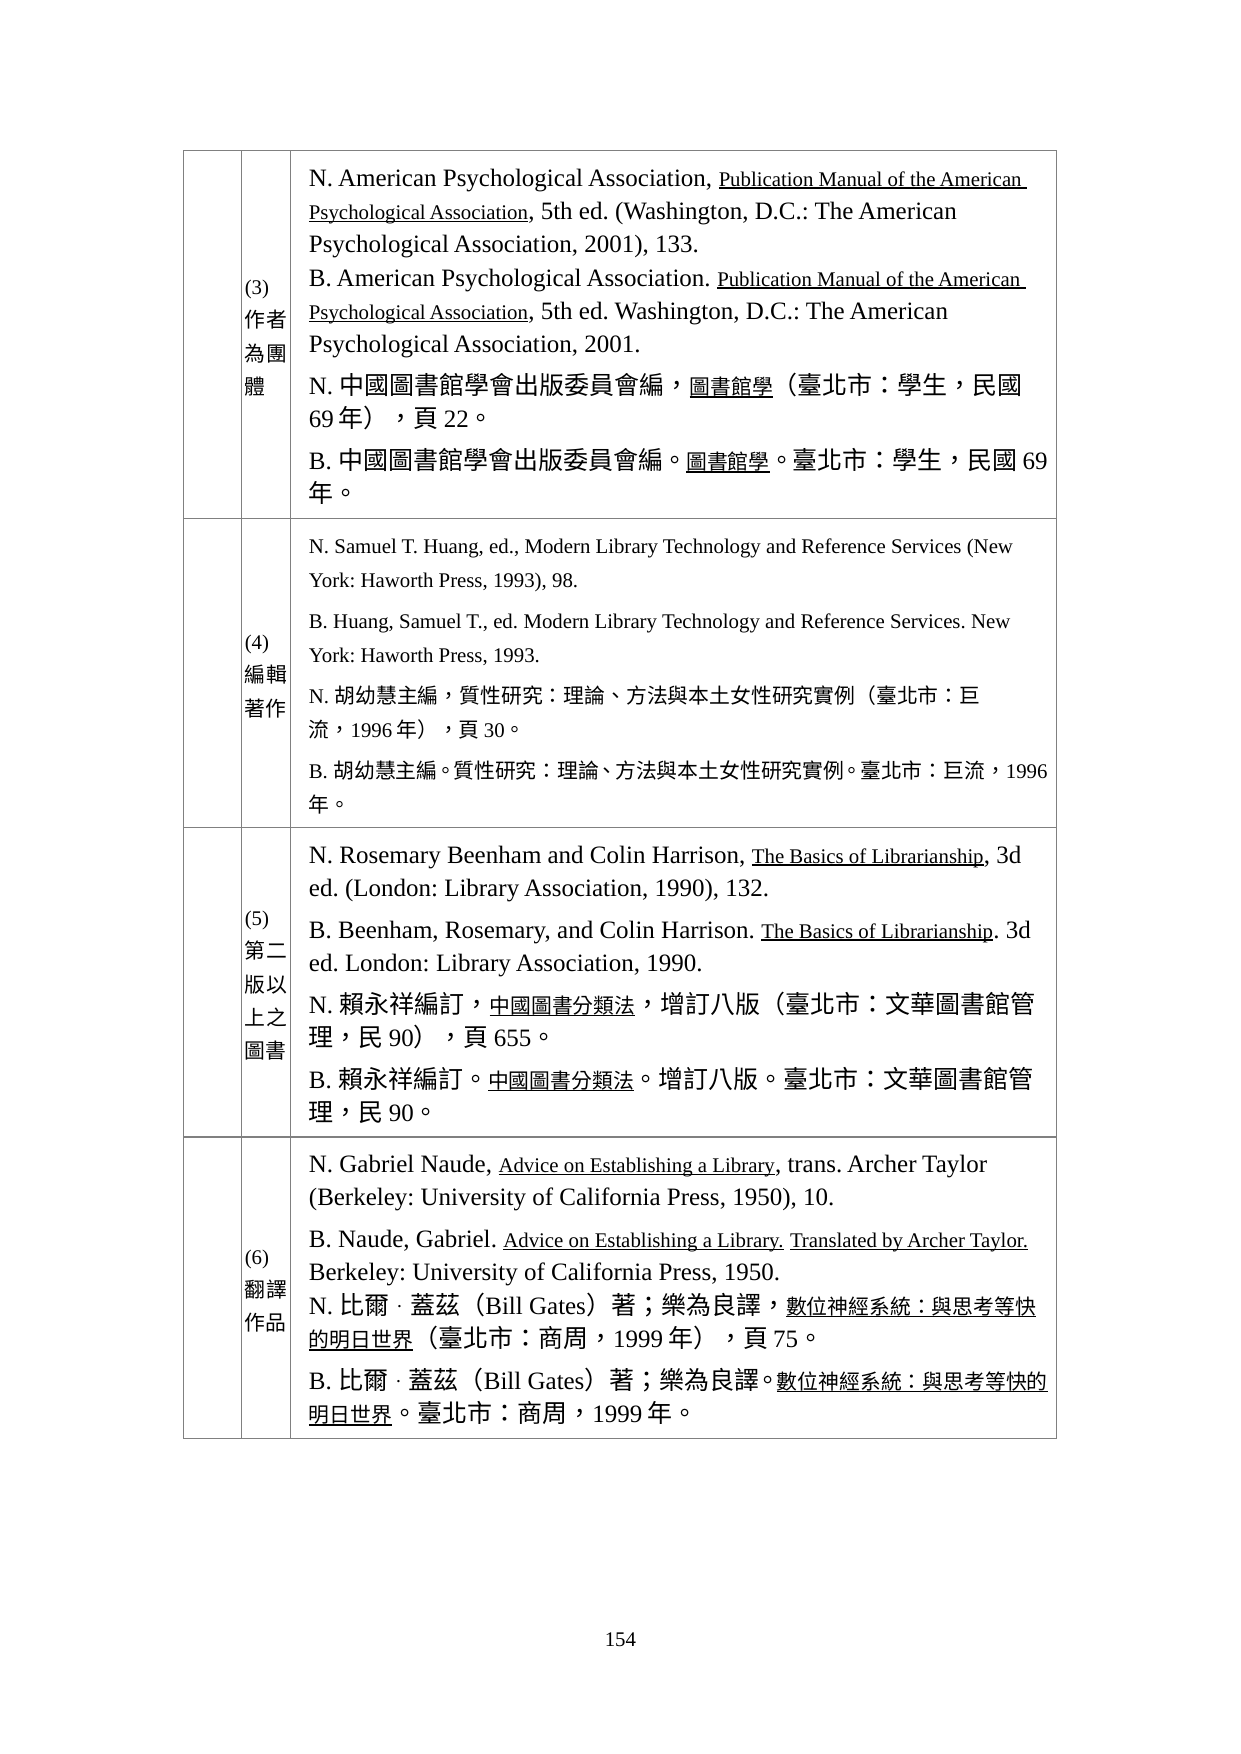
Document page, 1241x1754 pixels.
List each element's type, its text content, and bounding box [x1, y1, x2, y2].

table_cell N. Samuel T. Huang, ed., Modern Library Technology and Reference Services (New York: Haworth Press, 1993), 98. B. Huang, Samuel T., ed. Modern Library Technology and Reference Services. New York: Haworth Press, 1993. N. 胡幼慧主編，質性研究：理論、方法與本土女性研究實例（臺北市：巨流，1996年），頁30。 B. 胡幼慧主編。質性研究：理論、方法與本土女性研究實例。臺北市：巨流，1996年。 [291, 519, 1056, 827]
table_cell [184, 519, 241, 827]
table_cell (6) 翻譯作品 [242, 1138, 290, 1437]
table_cell (5)第二版以上之圖書 [242, 828, 290, 1136]
table_cell N. Rosemary Beenham and Colin Harrison, The Basics of Librarianship, 3d ed. (London: Library Association, 1990), 132. B. Beenham, Rosemary, and Colin Harrison. The Basics of Librarianship. 3d ed. London: Library Association, 1990. N. 賴永祥編訂，中國圖書分類法，增訂八版（臺北市：文華圖書館管理，民90），頁655。 B. 賴永祥編訂。中國圖書分類法。增訂八版。臺北市：文華圖書館管理，民90。 [291, 828, 1056, 1136]
table_cell (3) 作者為團體 [242, 151, 290, 518]
table_cell N. American Psychological Association, Publication Manual of the American Psychological Association, 5th ed. (Washington, D.C.: The American Psychological Association, 2001), 133. B. American Psychological Association. Publication Manual of the American Psychological Association, 5th ed. Washington, D.C.: The American Psychological Association, 2001. N. 中國圖書館學會出版委員會編，圖書館學（臺北市：學生，民國69年），頁22。 B. 中國圖書館學會出版委員會編。圖書館學。臺北市：學生，民國69年。 [291, 151, 1056, 518]
table_cell [184, 828, 241, 1136]
table_cell [184, 151, 241, 518]
table_cell N. Gabriel Naude, Advice on Establishing a Library, trans. Archer Taylor (Berkeley: University of California Press, 1950), 10. B. Naude, Gabriel. Advice on Establishing a Library. Translated by Archer Taylor. Berkeley: University of California Press, 1950. N. 比爾‧蓋茲（Bill Gates）著；樂為良譯，數位神經系統：與思考等快的明日世界（臺北市：商周，1999年），頁75。 B. 比爾‧蓋茲（Bill Gates）著；樂為良譯。數位神經系統：與思考等快的明日世界。臺北市：商周，1999年。 [291, 1138, 1056, 1437]
table_cell (4) 編輯著作 [242, 519, 290, 827]
table_cell [184, 1138, 241, 1437]
